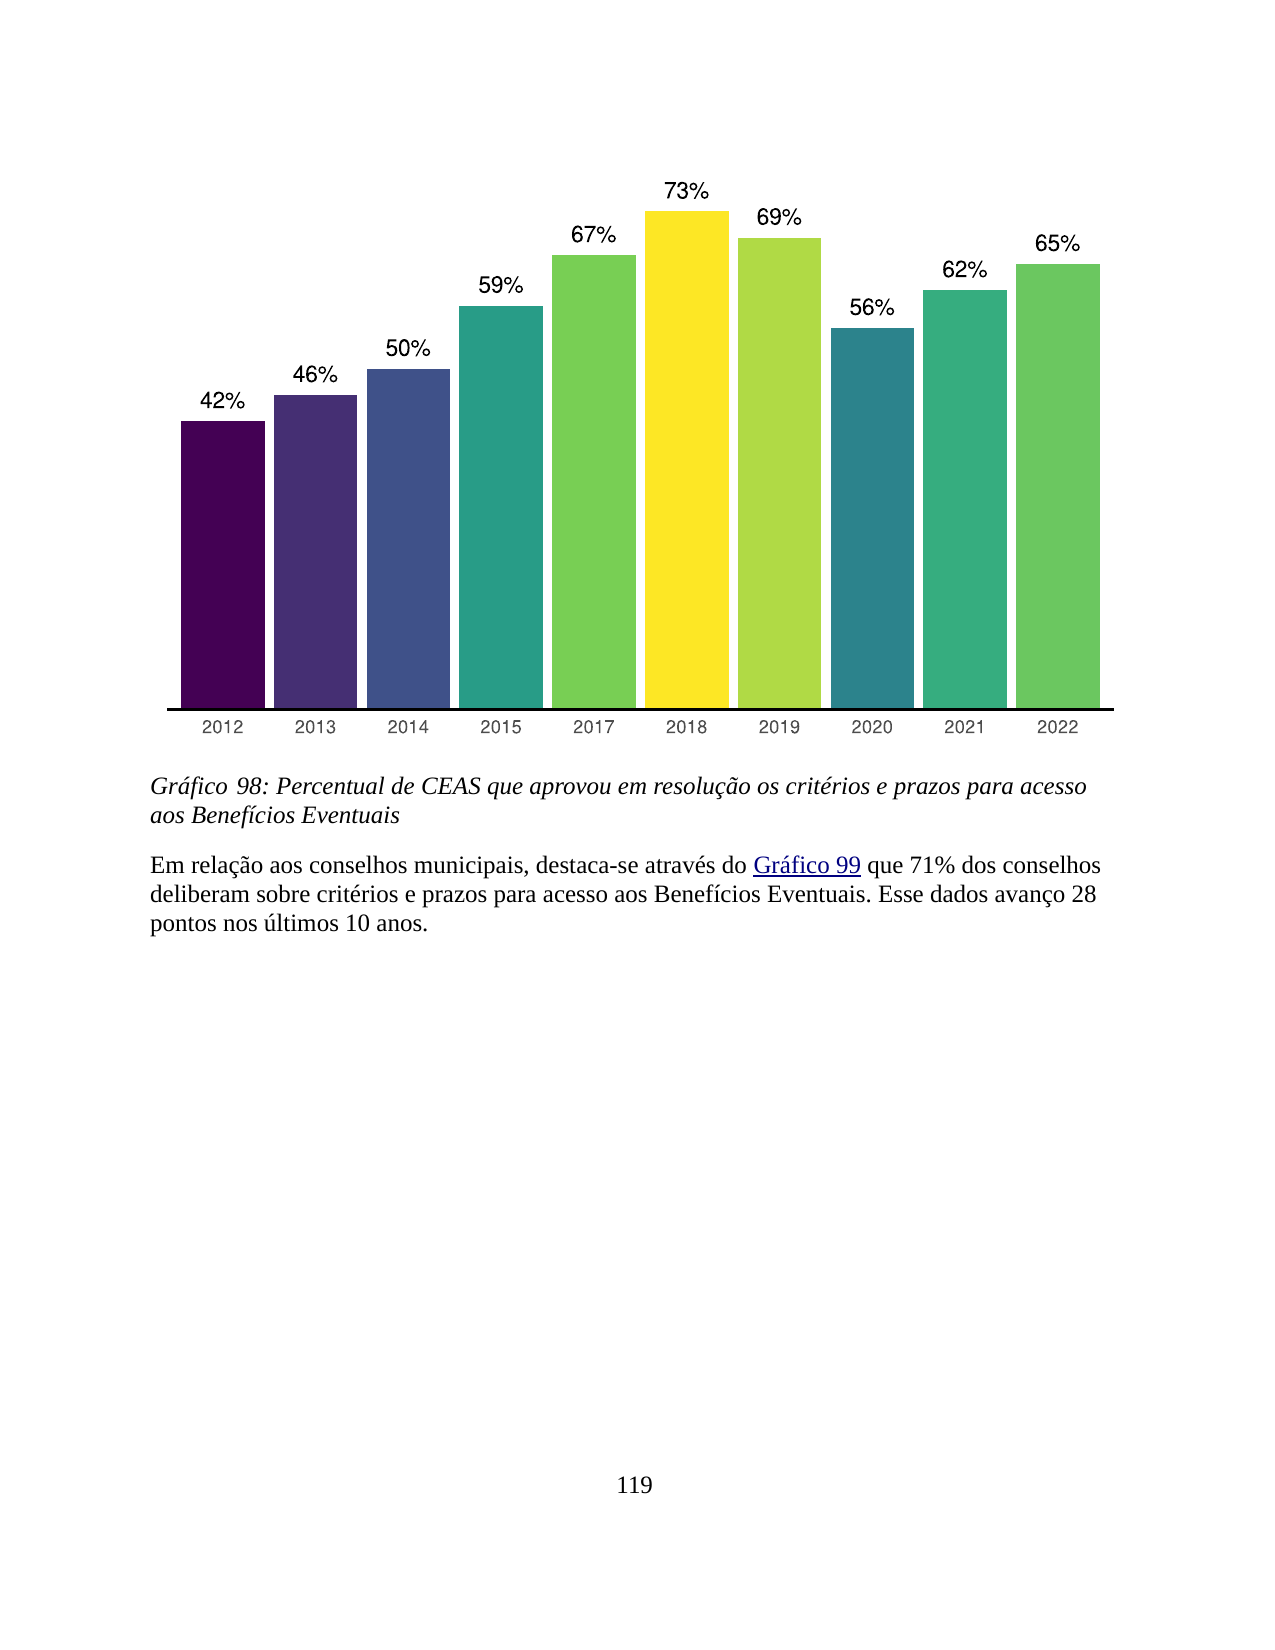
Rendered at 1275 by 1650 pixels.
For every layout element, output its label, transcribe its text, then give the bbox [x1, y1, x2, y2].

text Em relação aos conselhos municipais, destaca-se através do Gráfico 99 que 71% dos conselhos deliberam sobre critérios e prazos para acesso aos Benefícios Eventuais. Esse dados avanço 28 pontos nos últimos 10 anos. [150, 850, 1125, 937]
table_header Gráfico 98: Percentual de CEAS que aprovou em resolução os critérios e prazos para acesso aos Benefícios Eventuais [150, 751, 1125, 841]
